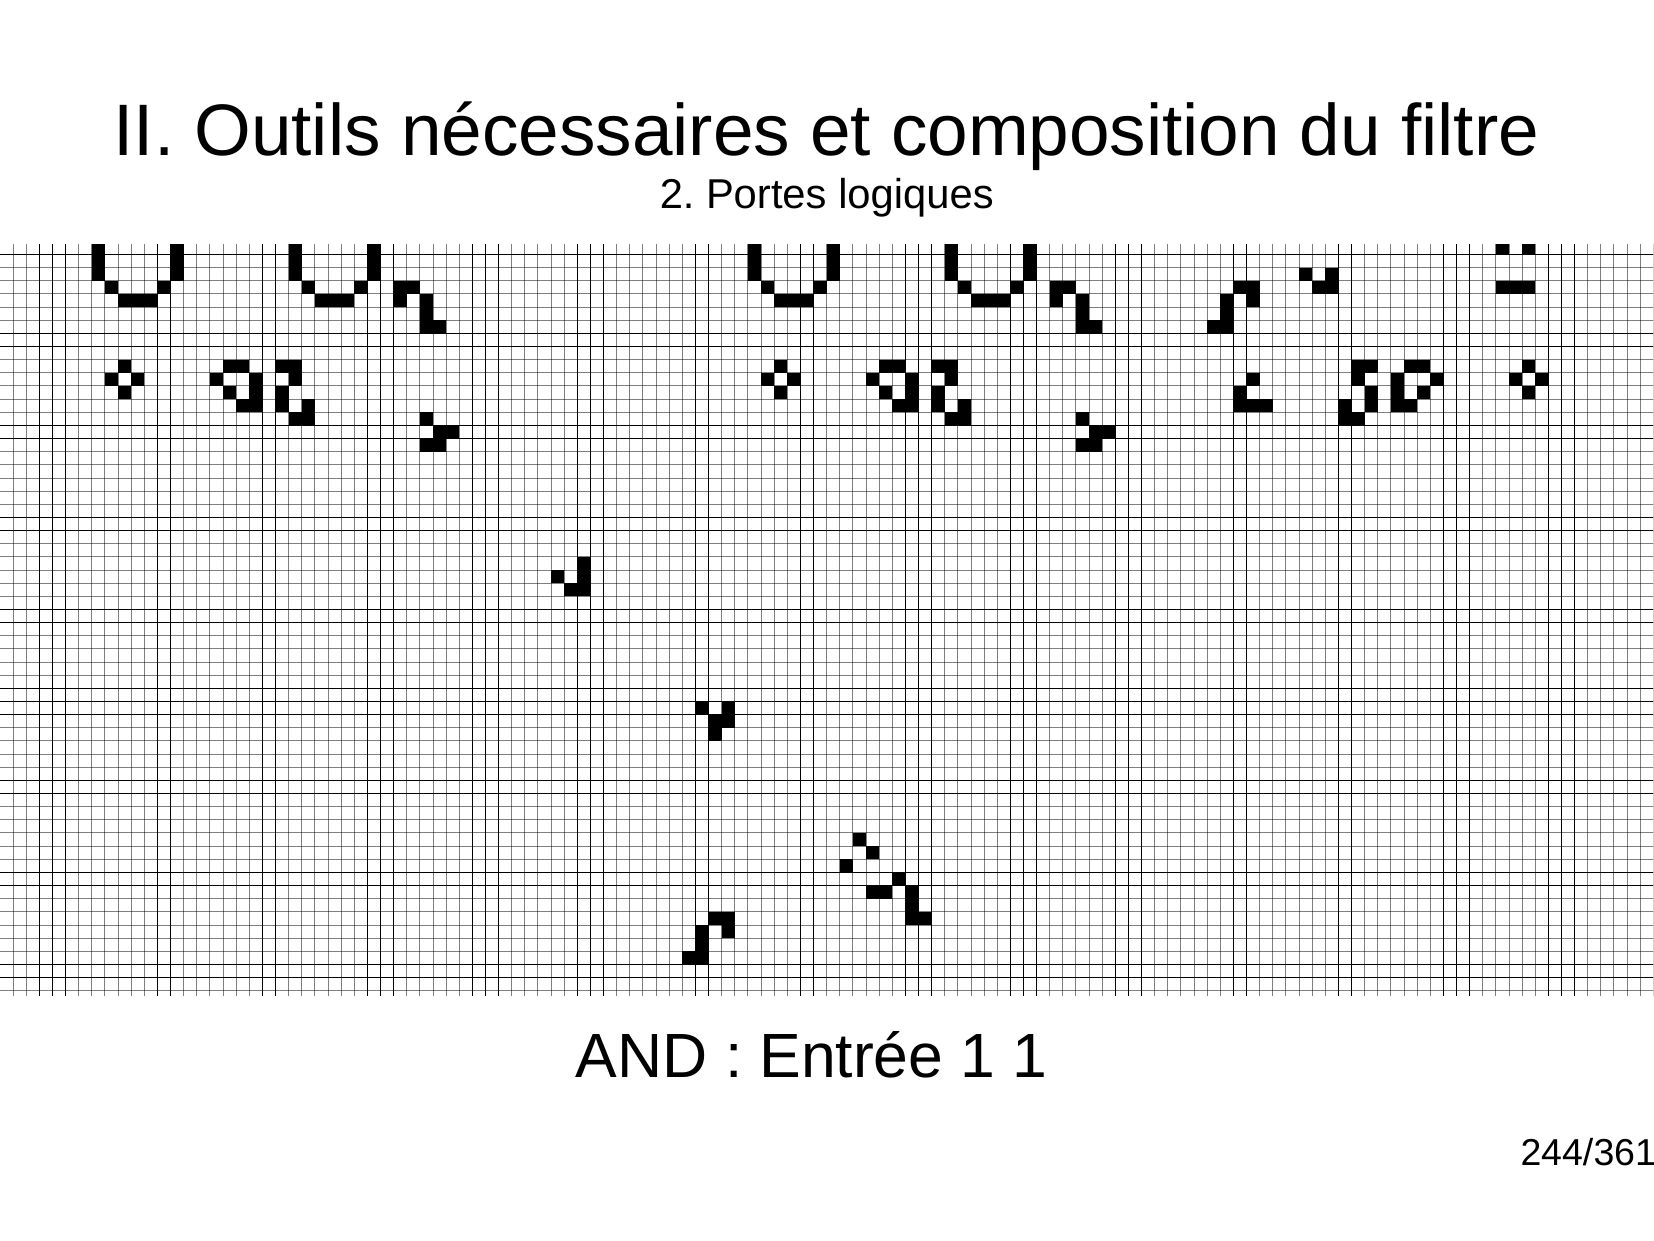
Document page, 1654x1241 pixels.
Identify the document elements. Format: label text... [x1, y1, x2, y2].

text_box <number>/361 [1505, 1124, 1654, 1182]
text_box AND : Entrée 1 1 [561, 1013, 1063, 1099]
title II. Outils nécessaires et composition du filtre 2. Portes logiques [82, 49, 1571, 257]
picture [0, 244, 1654, 996]
